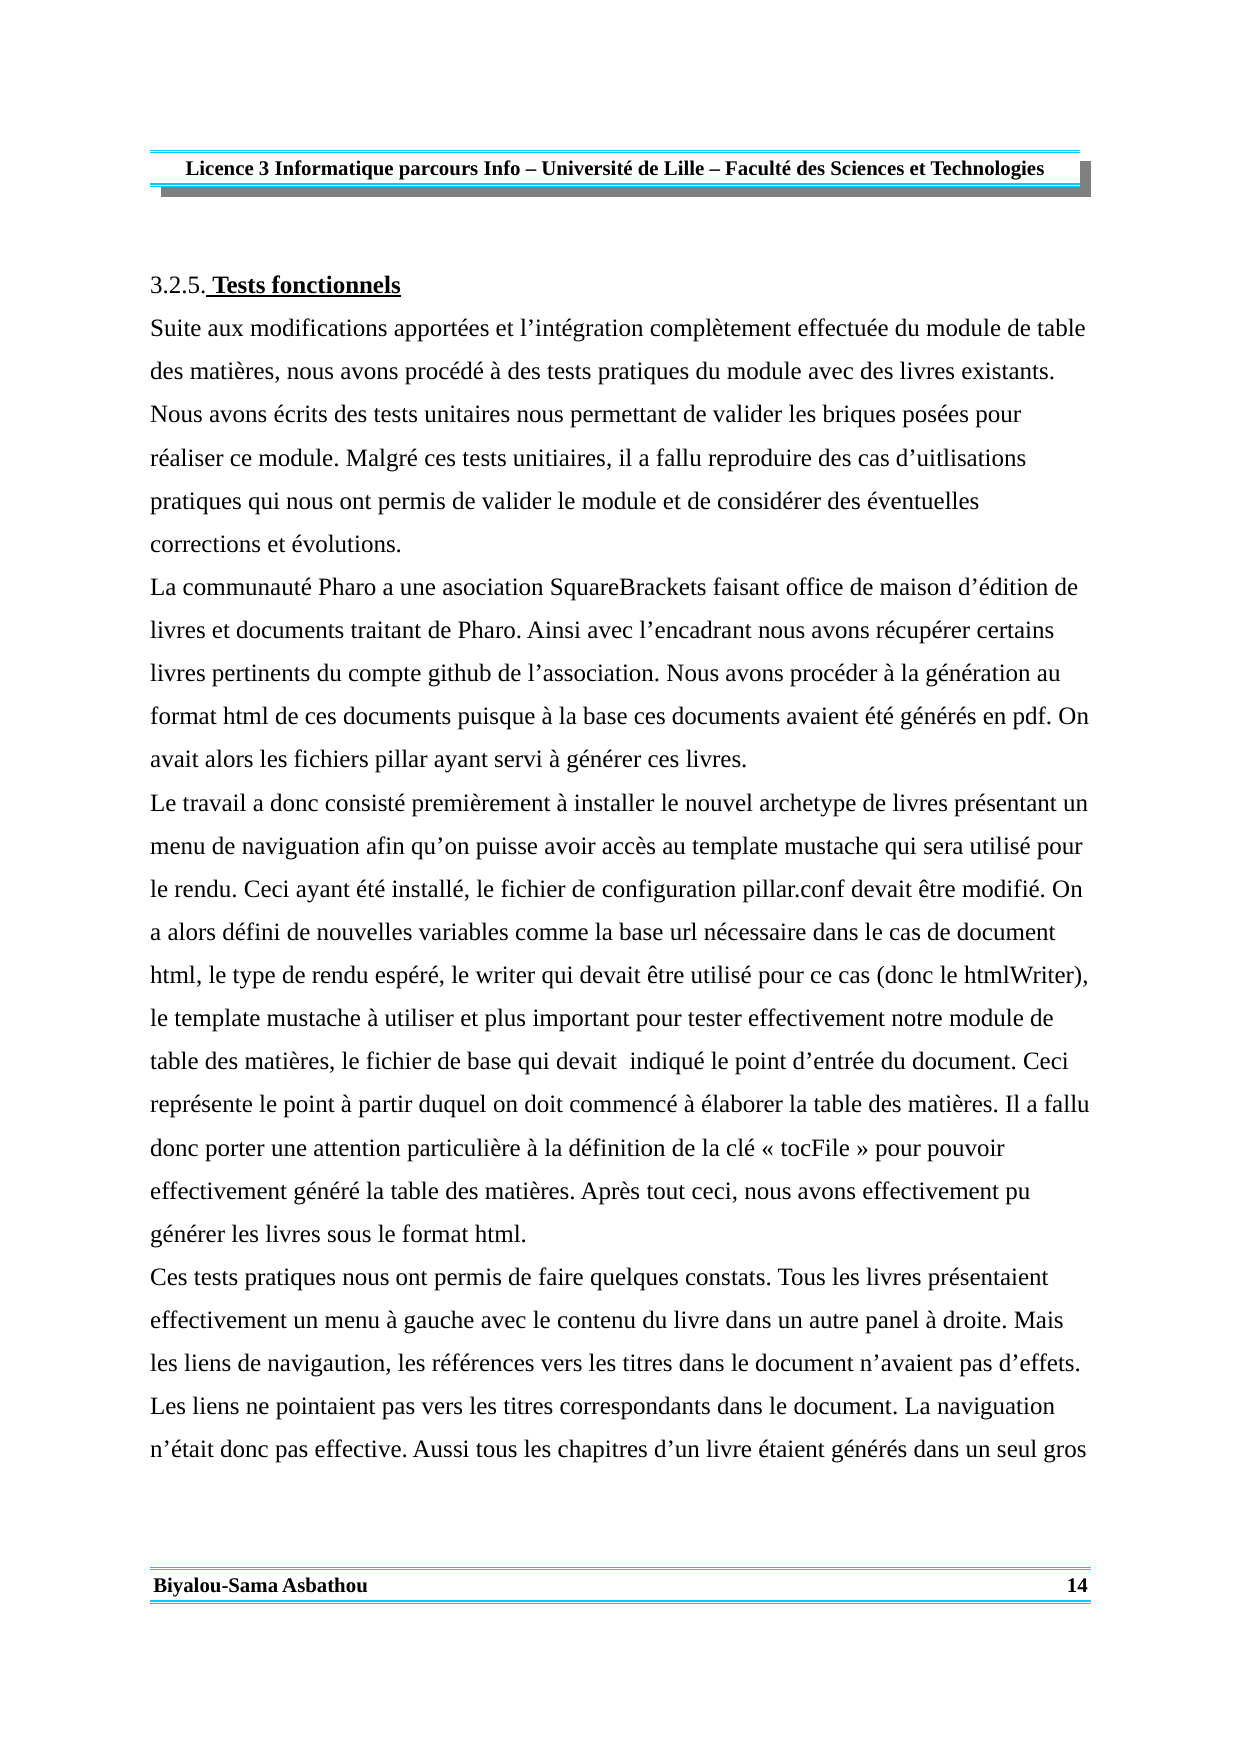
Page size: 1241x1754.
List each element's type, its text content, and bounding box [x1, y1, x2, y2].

text 3.2.5. Tests fonctionnels [150, 270, 1091, 299]
text Le travail a donc consisté premièrement à installer le nouvel archetype de livres présentant un menu de naviguation afin qu’on puisse avoir accès au template mustache qui sera utilisé pour le rendu. Ceci ayant été installé, le fichier de configuration pillar.conf devait être modifié. On a alors défini de nouvelles variables comme la base url nécessaire dans le cas de document html, le type de rendu espéré, le writer qui devait être utilisé pour ce cas (donc le htmlWriter), le template mustache à utiliser et plus important pour tester effectivement notre module de table des matières, le fichier de base qui devait indiqué le point d’entrée du document. Ceci représente le point à partir duquel on doit commencé à élaborer la table des matières. Il a fallu donc porter une attention particulière à la définition de la clé « tocFile » pour pouvoir effectivement généré la table des matières. Après tout ceci, nous avons effectivement pu générer les livres sous le format html. [150, 788, 1091, 1248]
text La communauté Pharo a une asociation SquareBrackets faisant office de maison d’édition de livres et documents traitant de Pharo. Ainsi avec l’encadrant nous avons récupérer certains livres pertinents du compte github de l’association. Nous avons procéder à la génération au format html de ces documents puisque à la base ces documents avaient été générés en pdf. On avait alors les fichiers pillar ayant servi à générer ces livres. [150, 572, 1091, 773]
text Ces tests pratiques nous ont permis de faire quelques constats. Tous les livres présentaient effectivement un menu à gauche avec le contenu du livre dans un autre panel à droite. Mais les liens de navigaution, les références vers les titres dans le document n’avaient pas d’effets. Les liens ne pointaient pas vers les titres correspondants dans le document. La naviguation n’était donc pas effective. Aussi tous les chapitres d’un livre étaient générés dans un seul gros [150, 1262, 1091, 1463]
text Suite aux modifications apportées et l’intégration complètement effectuée du module de table des matières, nous avons procédé à des tests pratiques du module avec des livres existants. Nous avons écrits des tests unitaires nous permettant de valider les briques posées pour réaliser ce module. Malgré ces tests unitiaires, il a fallu reproduire des cas d’uitlisations pratiques qui nous ont permis de valider le module et de considérer des éventuelles corrections et évolutions. [150, 313, 1091, 558]
